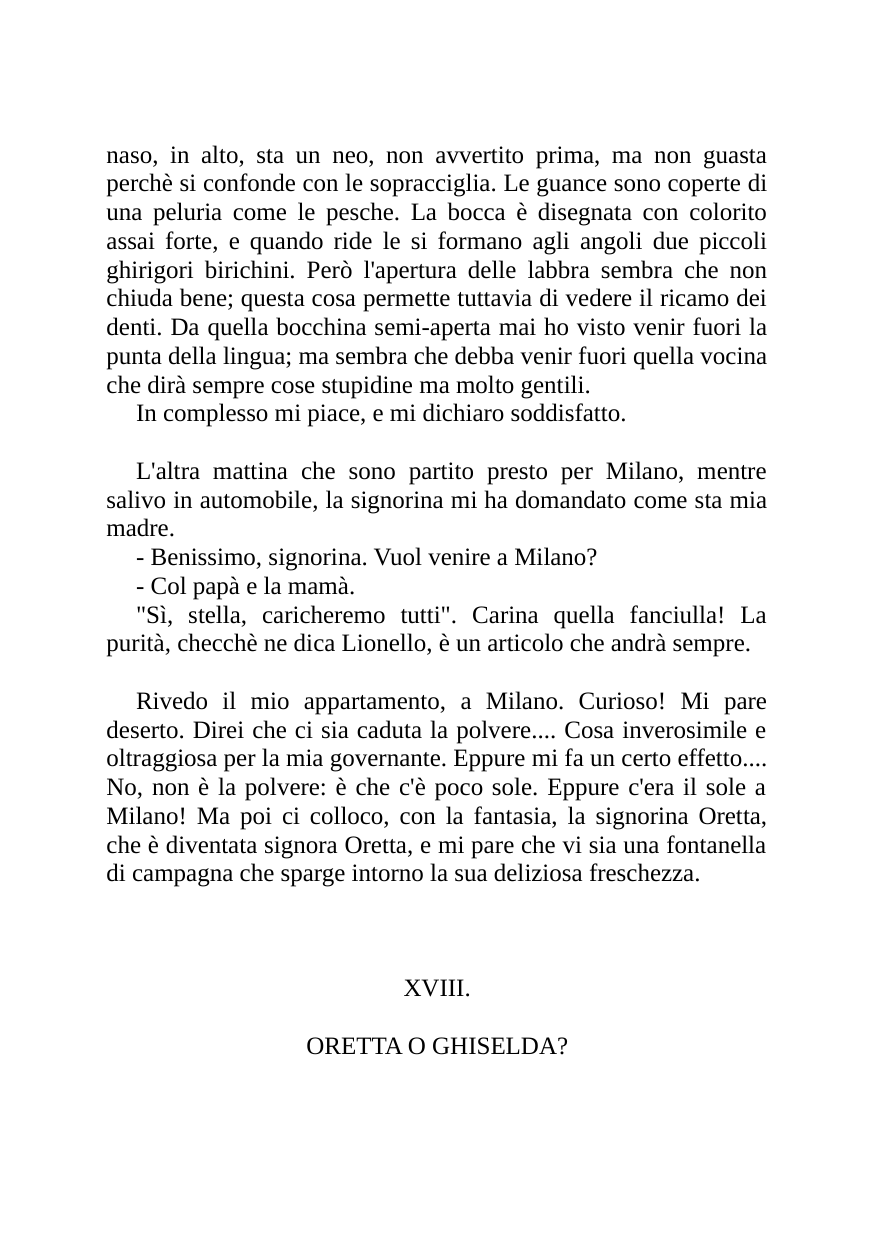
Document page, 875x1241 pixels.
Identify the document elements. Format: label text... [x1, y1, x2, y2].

text XVIII. [106, 973, 768, 1002]
text - Col papà e la mamà. [106, 571, 768, 600]
text "Sì, stella, caricheremo tutti". Carina quella fanciulla! La purità, checchè ne dica Lionello, è un articolo che andrà sempre. [106, 600, 768, 657]
text naso, in alto, sta un neo, non avvertito prima, ma non guasta perchè si confonde con le sopracciglia. Le guance sono coperte di una peluria come le pesche. La bocca è disegnata con colorito assai forte, e quando ride le si formano agli angoli due piccoli ghirigori birichini. Però l'apertura delle labbra sembra che non chiuda bene; questa cosa permette tuttavia di vedere il ricamo dei denti. Da quella bocchina semi-aperta mai ho visto venir fuori la punta della lingua; ma sembra che debba venir fuori quella vocina che dirà sempre cose stupidine ma molto gentili. [106, 140, 768, 398]
text In complesso mi piace, e mi dichiaro soddisfatto. [106, 398, 768, 427]
text L'altra mattina che sono partito presto per Milano, mentre salivo in automobile, la signorina mi ha domandato come sta mia madre. [106, 456, 768, 542]
text ORETTA O GHISELDA? [106, 1031, 768, 1060]
text Rivedo il mio appartamento, a Milano. Curioso! Mi pare deserto. Direi che ci sia caduta la polvere.... Cosa inverosimile e oltraggiosa per la mia governante. Eppure mi fa un certo effetto.... No, non è la polvere: è che c'è poco sole. Eppure c'era il sole a Milano! Ma poi ci colloco, con la fantasia, la signorina Oretta, che è diventata signora Oretta, e mi pare che vi sia una fontanella di campagna che sparge intorno la sua deliziosa freschezza. [106, 686, 768, 887]
text - Benissimo, signorina. Vuol venire a Milano? [106, 542, 768, 571]
